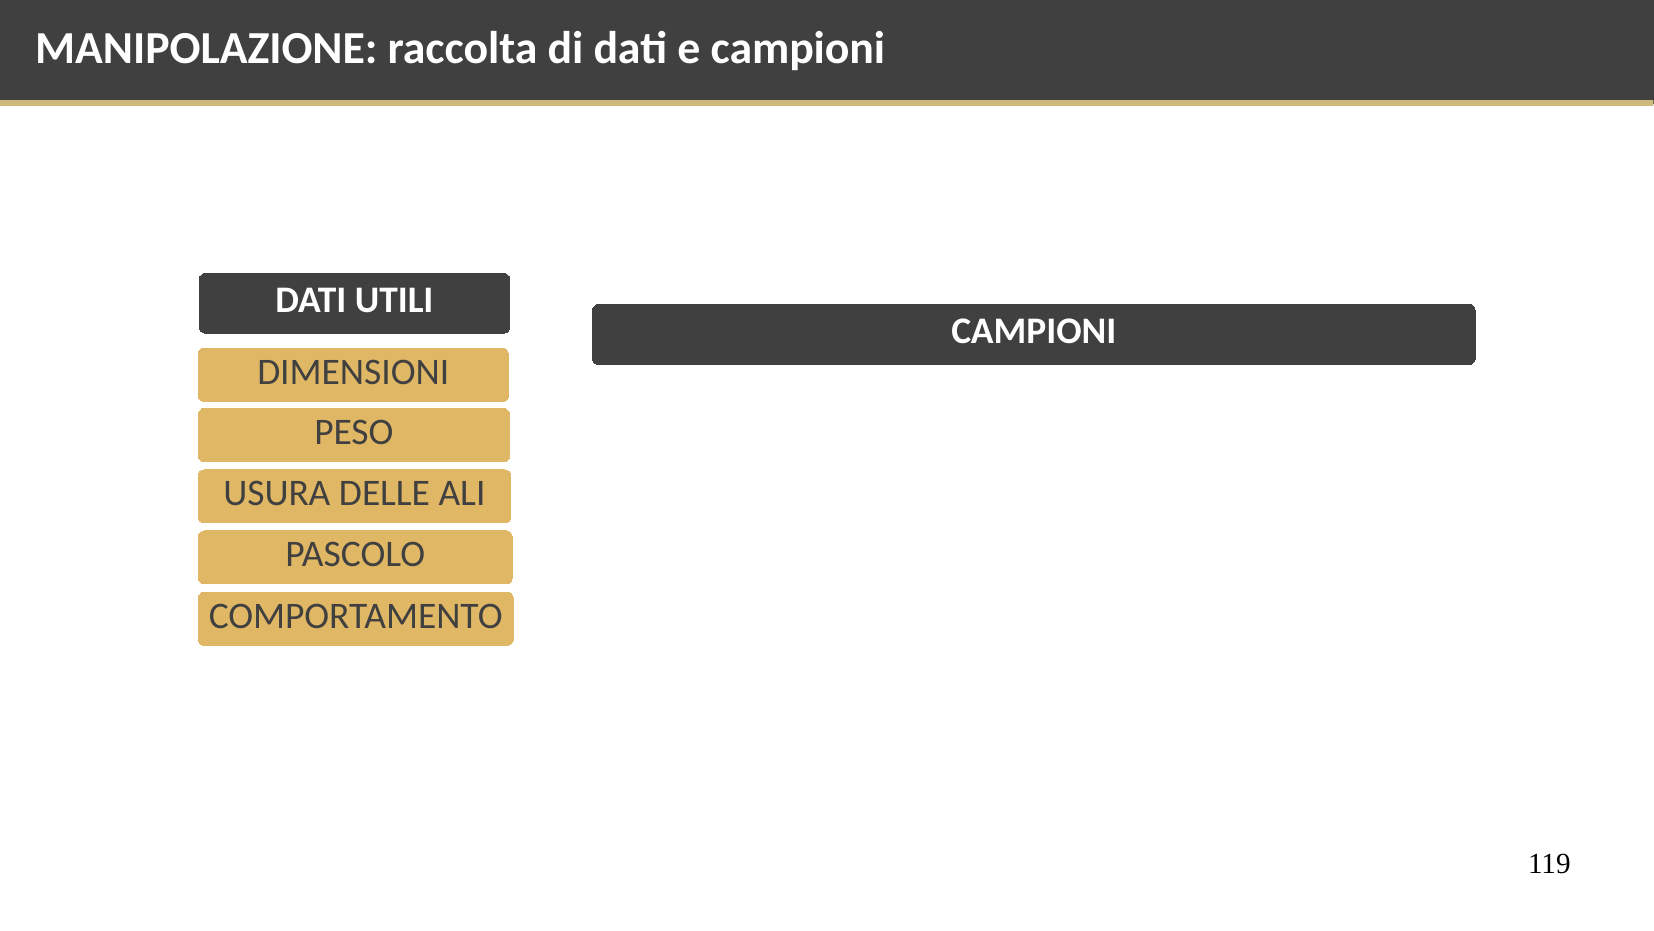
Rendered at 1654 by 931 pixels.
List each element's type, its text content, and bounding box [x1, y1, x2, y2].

text_box PASCOLO [198, 530, 513, 584]
text_box USURA DELLE ALI [198, 469, 511, 523]
text_box DATI UTILI [199, 273, 510, 334]
text_box DIMENSIONI [198, 348, 509, 402]
text_box MANIPOLAZIONE: raccolta di dati e campioni [0, 0, 1654, 100]
text_box COMPORTAMENTO [198, 592, 514, 646]
text_box CAMPIONI [592, 304, 1476, 365]
text_box PESO [198, 408, 510, 462]
